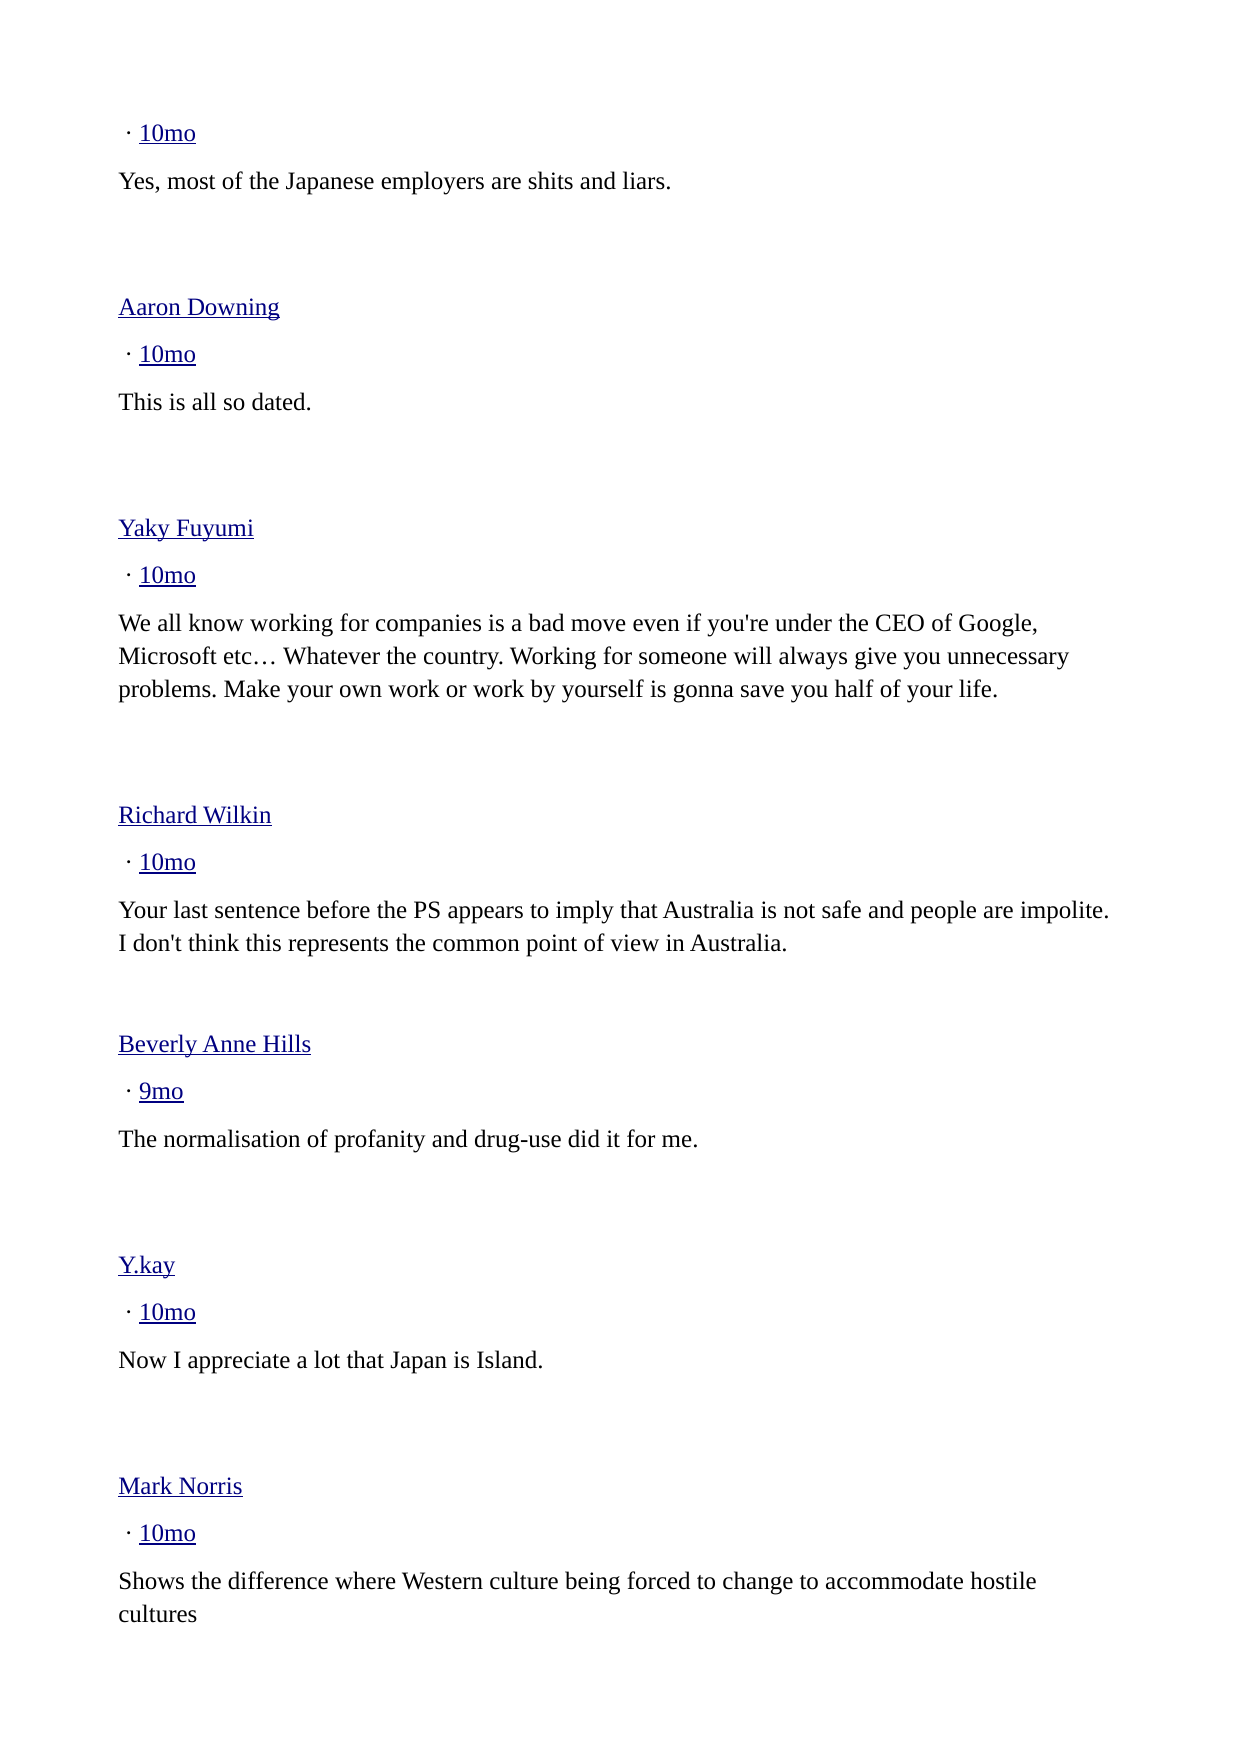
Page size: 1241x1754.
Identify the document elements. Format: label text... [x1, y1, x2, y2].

text Aaron Downing [118, 292, 1122, 320]
text · 10mo [118, 847, 1122, 876]
text Y.kay [118, 1250, 1122, 1278]
text This is all so dated. [118, 387, 1122, 416]
text · 10mo [118, 118, 1122, 147]
text Shows the difference where Western culture being forced to change to accommodate hostile cultures [118, 1566, 1122, 1628]
text Your last sentence before the PS appears to imply that Australia is not safe and people are impolite. I don't think this represents the common point of view in Australia. [118, 895, 1122, 957]
text · 9mo [118, 1076, 1122, 1105]
text · 10mo [118, 560, 1122, 589]
text The normalisation of profanity and drug-use did it for me. [118, 1124, 1122, 1153]
text Mark Norris [118, 1471, 1122, 1499]
text · 10mo [118, 1297, 1122, 1326]
text · 10mo [118, 339, 1122, 368]
text · 10mo [118, 1518, 1122, 1547]
text Yaky Fuyumi [118, 513, 1122, 541]
text We all know working for companies is a bad move even if you're under the CEO of Google, Microsoft etc… Whatever the country. Working for someone will always give you unnecessary problems. Make your own work or work by yourself is gonna save you half of your life. [118, 608, 1122, 703]
text Now I appreciate a lot that Japan is Island. [118, 1345, 1122, 1374]
text Beverly Anne Hills [118, 1029, 1122, 1057]
text Yes, most of the Japanese employers are shits and liars. [118, 166, 1122, 194]
text Richard Wilkin [118, 800, 1122, 828]
